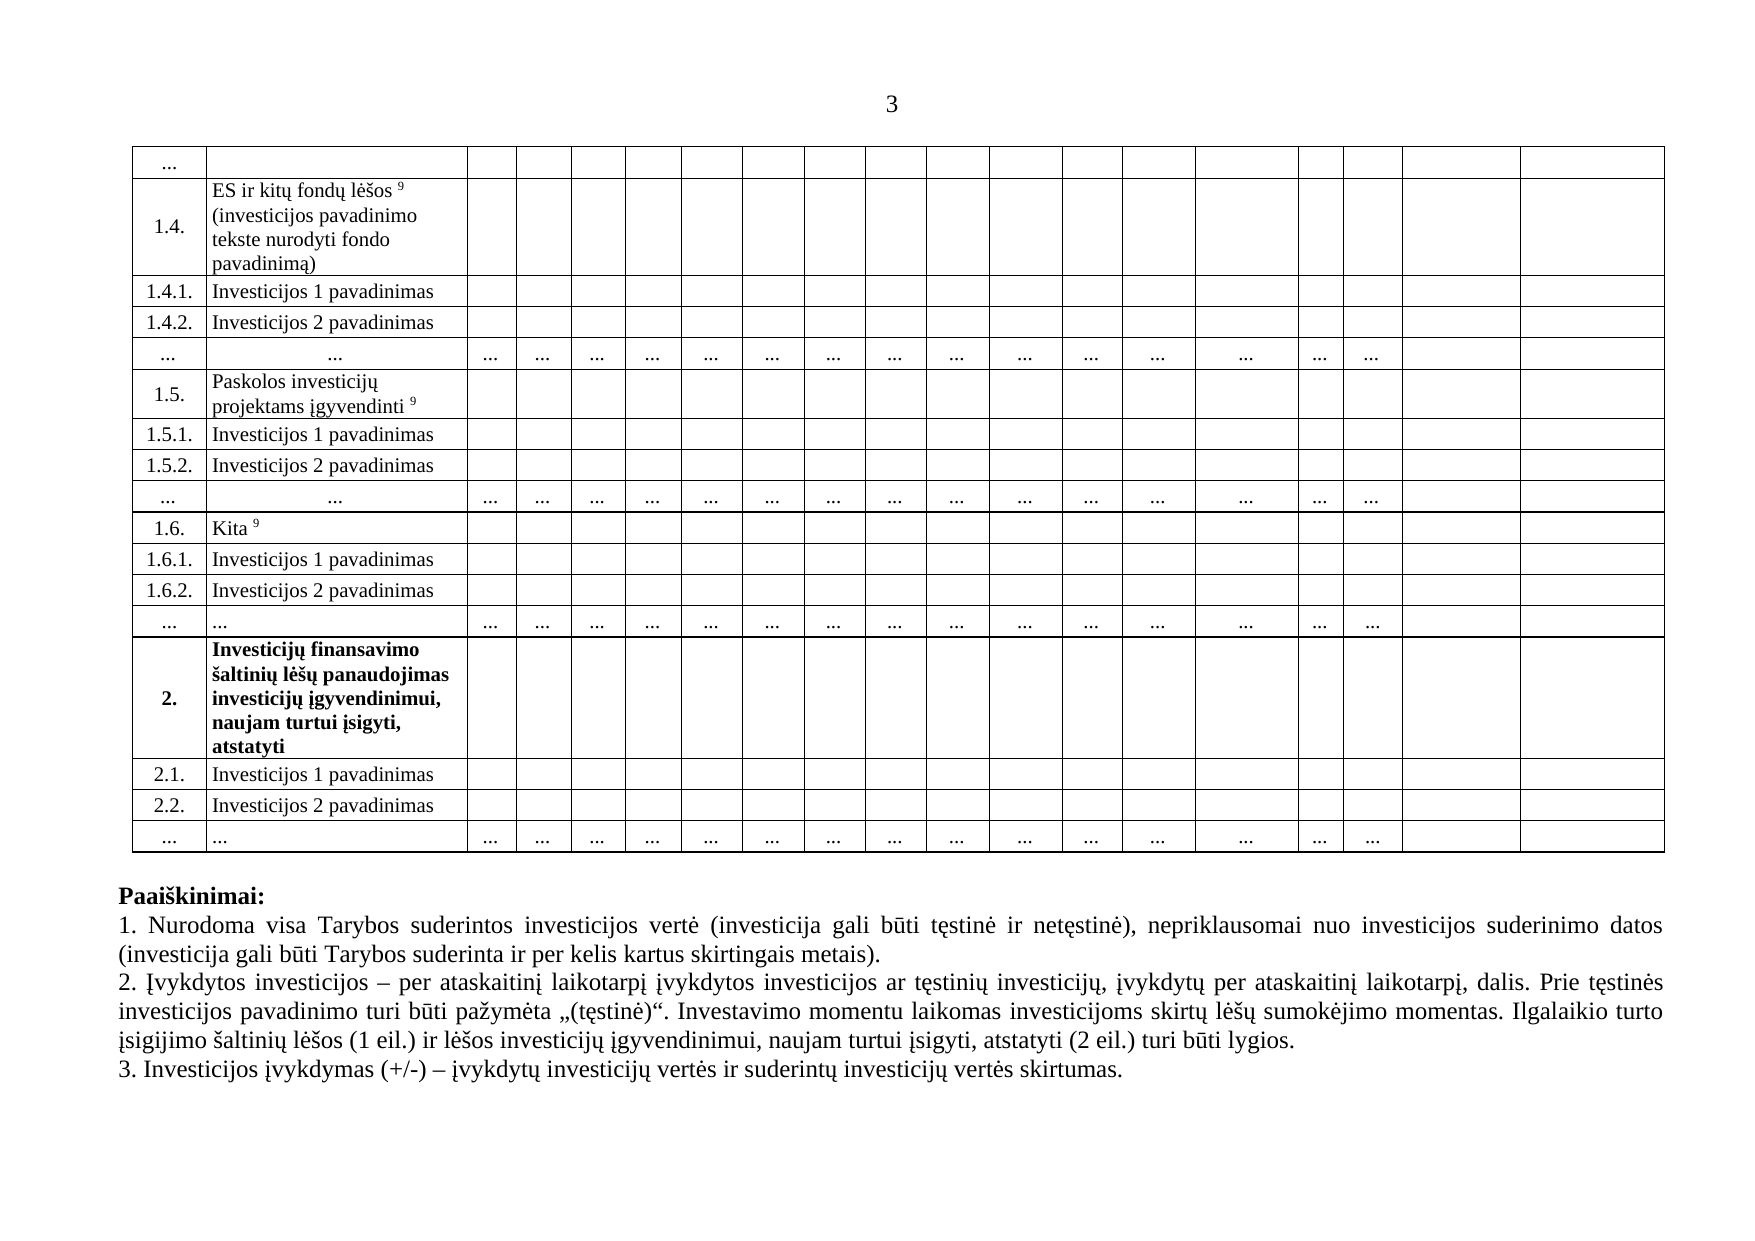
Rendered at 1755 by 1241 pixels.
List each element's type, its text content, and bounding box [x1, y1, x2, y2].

text 2. Įvykdytos investicijos – per ataskaitinį laikotarpį įvykdytos investicijos ar tęstinių investicijų, įvykdytų per ataskaitinį laikotarpį, dalis. Prie tęstinės investicijos pavadinimo turi būti pažymėta „(tęstinė)“. Investavimo momentu laikomas investicijoms skirtų lėšų sumokėjimo momentas. Ilgalaikio turto įsigijimo šaltinių lėšos (1 eil.) ir lėšos investicijų įgyvendinimui, naujam turtui įsigyti, atstatyti (2 eil.) turi būti lygios. [118, 967, 1666, 1054]
table_cell ... [927, 821, 989, 851]
table_cell 2.2. [133, 790, 206, 820]
table_cell [572, 790, 625, 820]
table_cell [682, 179, 742, 275]
table_cell [866, 513, 926, 543]
table_cell [517, 307, 571, 337]
table_cell [866, 370, 926, 418]
table_cell [1063, 307, 1122, 337]
table_cell ... [805, 338, 865, 368]
table_cell [517, 759, 571, 789]
table_cell [1403, 419, 1520, 449]
table_cell [626, 147, 681, 177]
table_cell ... [517, 481, 571, 511]
table_cell [626, 575, 681, 605]
table_cell ... [133, 821, 206, 851]
table_cell [1299, 450, 1343, 480]
table_cell [805, 179, 865, 275]
table_cell [1344, 513, 1402, 543]
table_cell ... [927, 481, 989, 511]
table_cell [626, 759, 681, 789]
table_cell [1196, 638, 1298, 758]
table_cell [1299, 419, 1343, 449]
table_cell [517, 179, 571, 275]
table_cell [990, 276, 1062, 306]
table_cell ... [1299, 606, 1343, 636]
table_cell [927, 307, 989, 337]
table_cell [805, 307, 865, 337]
table_cell [468, 419, 516, 449]
table_cell 1.4.1. [133, 276, 206, 306]
table_cell 1.4.2. [133, 307, 206, 337]
table_cell Investicijos 2 pavadinimas [207, 575, 467, 605]
table_cell Investicijos 1 pavadinimas [207, 544, 467, 574]
table_cell [866, 147, 926, 177]
table_cell 2.1. [133, 759, 206, 789]
table_cell ... [1063, 481, 1122, 511]
table_cell [1123, 276, 1195, 306]
table_cell [626, 450, 681, 480]
table_cell [1196, 790, 1298, 820]
table_cell [743, 179, 804, 275]
table_cell [1123, 759, 1195, 789]
table_cell [1063, 638, 1122, 758]
table_cell 1.5.2. [133, 450, 206, 480]
table_cell ... [133, 147, 206, 177]
table_cell [805, 575, 865, 605]
table_cell [1299, 307, 1343, 337]
table_cell 1.6.1. [133, 544, 206, 574]
table_cell [682, 759, 742, 789]
table_cell [1521, 419, 1664, 449]
table_cell [517, 450, 571, 480]
table_cell ... [743, 481, 804, 511]
table_cell [1196, 544, 1298, 574]
table_cell [1063, 179, 1122, 275]
table_cell [468, 544, 516, 574]
table_cell [990, 419, 1062, 449]
table_cell [1403, 821, 1520, 851]
table_cell ... [1196, 606, 1298, 636]
table_cell [1521, 370, 1664, 418]
table_cell ... [805, 481, 865, 511]
table_cell [743, 419, 804, 449]
table_cell [866, 179, 926, 275]
table_cell [1299, 276, 1343, 306]
table_cell [805, 419, 865, 449]
table_cell [1521, 450, 1664, 480]
table_cell [626, 370, 681, 418]
table_cell [1123, 370, 1195, 418]
table_cell ... [572, 821, 625, 851]
table_cell ... [866, 338, 926, 368]
table_cell [1299, 575, 1343, 605]
table_cell ... [1063, 821, 1122, 851]
table_cell 1.5.1. [133, 419, 206, 449]
table_cell [1196, 307, 1298, 337]
table_cell [626, 790, 681, 820]
table_cell [626, 276, 681, 306]
table_cell [805, 638, 865, 758]
table_cell ... [572, 606, 625, 636]
table_cell [805, 147, 865, 177]
text Paaiškinimai: [118, 881, 1666, 910]
table_cell [1344, 759, 1402, 789]
table_cell [1196, 419, 1298, 449]
table_cell [1403, 790, 1520, 820]
table_cell [1521, 606, 1664, 636]
table_cell [517, 790, 571, 820]
table_cell [1123, 179, 1195, 275]
table_cell [1063, 513, 1122, 543]
table_cell ... [682, 606, 742, 636]
table_cell Investicijos 2 pavadinimas [207, 450, 467, 480]
table_cell [1521, 575, 1664, 605]
table_cell ... [682, 338, 742, 368]
table_cell [866, 638, 926, 758]
table_cell [805, 276, 865, 306]
table_cell [1063, 419, 1122, 449]
table_cell 1.5. [133, 370, 206, 418]
table_cell [1403, 450, 1520, 480]
table_cell [1063, 450, 1122, 480]
table_cell ... [517, 821, 571, 851]
table_cell [1344, 147, 1402, 177]
table_cell [682, 544, 742, 574]
table_cell [1344, 179, 1402, 275]
table_cell [1344, 419, 1402, 449]
table_cell [1196, 759, 1298, 789]
table_cell [1063, 575, 1122, 605]
table_cell [468, 450, 516, 480]
table_cell [572, 513, 625, 543]
table_cell [572, 419, 625, 449]
table_cell ... [682, 481, 742, 511]
table_cell ... [207, 481, 467, 511]
table_cell [682, 513, 742, 543]
table_cell ... [1123, 821, 1195, 851]
table_cell [743, 544, 804, 574]
table_cell ... [468, 821, 516, 851]
table_cell [1063, 759, 1122, 789]
table_cell [1299, 544, 1343, 574]
table_cell [1521, 513, 1664, 543]
table_cell [468, 513, 516, 543]
table_cell [1344, 544, 1402, 574]
table_cell 1.6.2. [133, 575, 206, 605]
table_cell [990, 179, 1062, 275]
table_cell [1403, 513, 1520, 543]
table_cell ... [207, 821, 467, 851]
table_cell [1299, 147, 1343, 177]
table_cell [805, 759, 865, 789]
table_cell [1299, 513, 1343, 543]
table_cell [1299, 759, 1343, 789]
table_cell [682, 638, 742, 758]
table_cell ... [990, 606, 1062, 636]
table_cell [626, 513, 681, 543]
table_cell ... [468, 606, 516, 636]
table_cell [682, 450, 742, 480]
table_cell [572, 638, 625, 758]
table_cell [1123, 147, 1195, 177]
table_cell [1403, 276, 1520, 306]
table_cell ... [133, 338, 206, 368]
table_cell ... [626, 481, 681, 511]
table_cell [927, 419, 989, 449]
table_cell [517, 147, 571, 177]
table_cell ... [682, 821, 742, 851]
table_cell [1196, 276, 1298, 306]
table_cell ... [990, 821, 1062, 851]
table_cell [743, 147, 804, 177]
table_cell [990, 638, 1062, 758]
table_cell [682, 370, 742, 418]
table_cell [1344, 575, 1402, 605]
table_cell [1521, 638, 1664, 758]
table_cell ... [927, 338, 989, 368]
table_cell [927, 790, 989, 820]
table_cell Investicijos 1 pavadinimas [207, 759, 467, 789]
table_cell [990, 147, 1062, 177]
table_cell [517, 638, 571, 758]
table_cell [990, 370, 1062, 418]
table_cell [1123, 790, 1195, 820]
table_cell ... [1344, 606, 1402, 636]
table_cell ... [1196, 338, 1298, 368]
table_cell [517, 544, 571, 574]
table_cell ... [805, 606, 865, 636]
table_cell [1299, 638, 1343, 758]
table_cell [572, 450, 625, 480]
table_cell [468, 759, 516, 789]
table_cell [1123, 419, 1195, 449]
table_cell [990, 307, 1062, 337]
table_cell [743, 638, 804, 758]
table_cell [468, 276, 516, 306]
table_cell [1521, 544, 1664, 574]
table_cell [743, 575, 804, 605]
table_cell ... [517, 606, 571, 636]
table_cell [1063, 544, 1122, 574]
table_cell ... [927, 606, 989, 636]
table_cell Kita 9 [207, 513, 467, 543]
table_cell [1344, 450, 1402, 480]
table_cell [990, 790, 1062, 820]
table_cell [927, 759, 989, 789]
table_cell [626, 638, 681, 758]
table_cell [1521, 790, 1664, 820]
table_cell [805, 544, 865, 574]
table_cell [468, 638, 516, 758]
table_cell [517, 575, 571, 605]
table_cell [805, 513, 865, 543]
table_cell [1344, 370, 1402, 418]
table_cell [1123, 575, 1195, 605]
table_cell [626, 544, 681, 574]
table_cell [1196, 513, 1298, 543]
table_cell ... [133, 606, 206, 636]
table_cell [1344, 276, 1402, 306]
table_cell Investicijos 2 pavadinimas [207, 790, 467, 820]
table_cell [626, 307, 681, 337]
table_cell [743, 307, 804, 337]
table_cell [1196, 450, 1298, 480]
table_cell [1063, 370, 1122, 418]
table_cell ... [1299, 481, 1343, 511]
table_cell [572, 307, 625, 337]
table_cell [517, 370, 571, 418]
table_cell [1403, 638, 1520, 758]
table_cell ... [1299, 338, 1343, 368]
table_cell ... [1344, 821, 1402, 851]
table_cell [866, 759, 926, 789]
table_cell [927, 370, 989, 418]
table_cell [682, 419, 742, 449]
table_cell [927, 544, 989, 574]
table_cell [1521, 481, 1664, 511]
text 1. Nurodoma visa Tarybos suderintos investicijos vertė (investicija gali būti tęstinė ir netęstinė), nepriklausomai nuo investicijos suderinimo datos (investicija gali būti Tarybos suderinta ir per kelis kartus skirtingais metais). [118, 910, 1666, 967]
table_cell [1521, 338, 1664, 368]
table_cell ... [572, 481, 625, 511]
table_cell [572, 276, 625, 306]
table_cell [517, 276, 571, 306]
table_cell [866, 450, 926, 480]
table_cell ... [468, 481, 516, 511]
table_cell [1123, 638, 1195, 758]
table_cell [1123, 450, 1195, 480]
table_cell 1.6. [133, 513, 206, 543]
table_cell [1344, 307, 1402, 337]
table_cell ... [1196, 821, 1298, 851]
table_cell [1521, 179, 1664, 275]
table_cell ... [133, 481, 206, 511]
table_cell 1.4. [133, 179, 206, 275]
table_cell [990, 759, 1062, 789]
table_cell [626, 179, 681, 275]
table_cell [1123, 307, 1195, 337]
table_cell ... [743, 821, 804, 851]
table_cell ... [1123, 606, 1195, 636]
table_cell [927, 179, 989, 275]
table_cell [1403, 179, 1520, 275]
table_cell [207, 147, 467, 177]
table_cell [1063, 147, 1122, 177]
table_cell [572, 147, 625, 177]
table_cell ... [1063, 606, 1122, 636]
table_cell ... [743, 606, 804, 636]
table_cell [990, 450, 1062, 480]
table_cell ... [990, 338, 1062, 368]
table_cell [682, 147, 742, 177]
table_cell [1403, 147, 1520, 177]
table_cell [743, 276, 804, 306]
table_cell [1521, 147, 1664, 177]
table_cell Investicijos 1 pavadinimas [207, 419, 467, 449]
table_cell [743, 513, 804, 543]
table_cell [1521, 307, 1664, 337]
table_cell ... [626, 821, 681, 851]
table_cell [805, 790, 865, 820]
table_cell [927, 638, 989, 758]
table_cell ... [1123, 481, 1195, 511]
table_cell [927, 276, 989, 306]
table_cell ... [1196, 481, 1298, 511]
table_cell ... [572, 338, 625, 368]
table_cell [1344, 790, 1402, 820]
table_cell ... [1123, 338, 1195, 368]
table_cell ... [866, 481, 926, 511]
table_cell ... [517, 338, 571, 368]
table_cell [1196, 575, 1298, 605]
table_cell ... [1299, 821, 1343, 851]
table_cell [572, 370, 625, 418]
table_cell [990, 544, 1062, 574]
table_cell ... [990, 481, 1062, 511]
table_cell ... [1063, 338, 1122, 368]
table_cell [927, 147, 989, 177]
table_cell [1299, 179, 1343, 275]
table_cell [626, 419, 681, 449]
table_cell [1521, 276, 1664, 306]
table_cell [1403, 575, 1520, 605]
table_cell Investicijos 2 pavadinimas [207, 307, 467, 337]
table_cell [866, 575, 926, 605]
table_cell [1521, 821, 1664, 851]
table_cell [572, 575, 625, 605]
table_cell [682, 790, 742, 820]
table_cell [743, 790, 804, 820]
table_cell [1403, 544, 1520, 574]
table_cell [866, 307, 926, 337]
table_cell [927, 575, 989, 605]
table_cell [517, 419, 571, 449]
table_cell Paskolos investicijų projektams įgyvendinti 9 [207, 370, 467, 418]
table_cell [805, 370, 865, 418]
table_cell [927, 513, 989, 543]
table_cell ES ir kitų fondų lėšos 9 (investicijos pavadinimo tekste nurodyti fondo pavadinimą) [207, 179, 467, 275]
table_cell ... [1344, 338, 1402, 368]
table_cell [572, 759, 625, 789]
table_cell [743, 370, 804, 418]
table_cell [468, 307, 516, 337]
table_cell [866, 419, 926, 449]
table_cell [682, 276, 742, 306]
table_cell [1403, 481, 1520, 511]
table_cell [1196, 179, 1298, 275]
table_cell [468, 179, 516, 275]
table_cell [866, 790, 926, 820]
table_cell ... [207, 606, 467, 636]
table_cell [468, 370, 516, 418]
table_cell [1299, 370, 1343, 418]
table_cell [990, 513, 1062, 543]
table_cell [468, 147, 516, 177]
table_cell [866, 544, 926, 574]
table_cell [927, 450, 989, 480]
table_cell ... [207, 338, 467, 368]
table_cell 2. [133, 638, 206, 758]
table_cell [1196, 370, 1298, 418]
table_cell [743, 759, 804, 789]
table_cell [572, 179, 625, 275]
table_cell [1403, 307, 1520, 337]
table_cell [1123, 544, 1195, 574]
table_cell [468, 790, 516, 820]
table_cell [1403, 338, 1520, 368]
text 3. Investicijos įvykdymas (+/-) – įvykdytų investicijų vertės ir suderintų investicijų vertės skirtumas. [118, 1054, 1666, 1082]
table_cell [1063, 276, 1122, 306]
table_cell [468, 575, 516, 605]
table_cell [1196, 147, 1298, 177]
table_cell [1344, 638, 1402, 758]
table_cell ... [468, 338, 516, 368]
table_cell ... [805, 821, 865, 851]
table_cell [682, 307, 742, 337]
table_cell [1299, 790, 1343, 820]
table_cell [1403, 606, 1520, 636]
table_cell [866, 276, 926, 306]
table_cell [682, 575, 742, 605]
table_cell [1063, 790, 1122, 820]
table_cell ... [743, 338, 804, 368]
table_cell Investicijos 1 pavadinimas [207, 276, 467, 306]
table_cell ... [866, 821, 926, 851]
table_cell ... [626, 338, 681, 368]
table_cell ... [866, 606, 926, 636]
table_cell ... [1344, 481, 1402, 511]
table_cell [1123, 513, 1195, 543]
table_cell ... [626, 606, 681, 636]
table_cell [805, 450, 865, 480]
table_cell [1403, 759, 1520, 789]
table_cell [990, 575, 1062, 605]
table_cell Investicijų finansavimo šaltinių lėšų panaudojimas investicijų įgyvendinimui, naujam turtui įsigyti, atstatyti [207, 638, 467, 758]
table_cell [1521, 759, 1664, 789]
table_cell [572, 544, 625, 574]
table_cell [517, 513, 571, 543]
table_cell [743, 450, 804, 480]
table_cell [1403, 370, 1520, 418]
